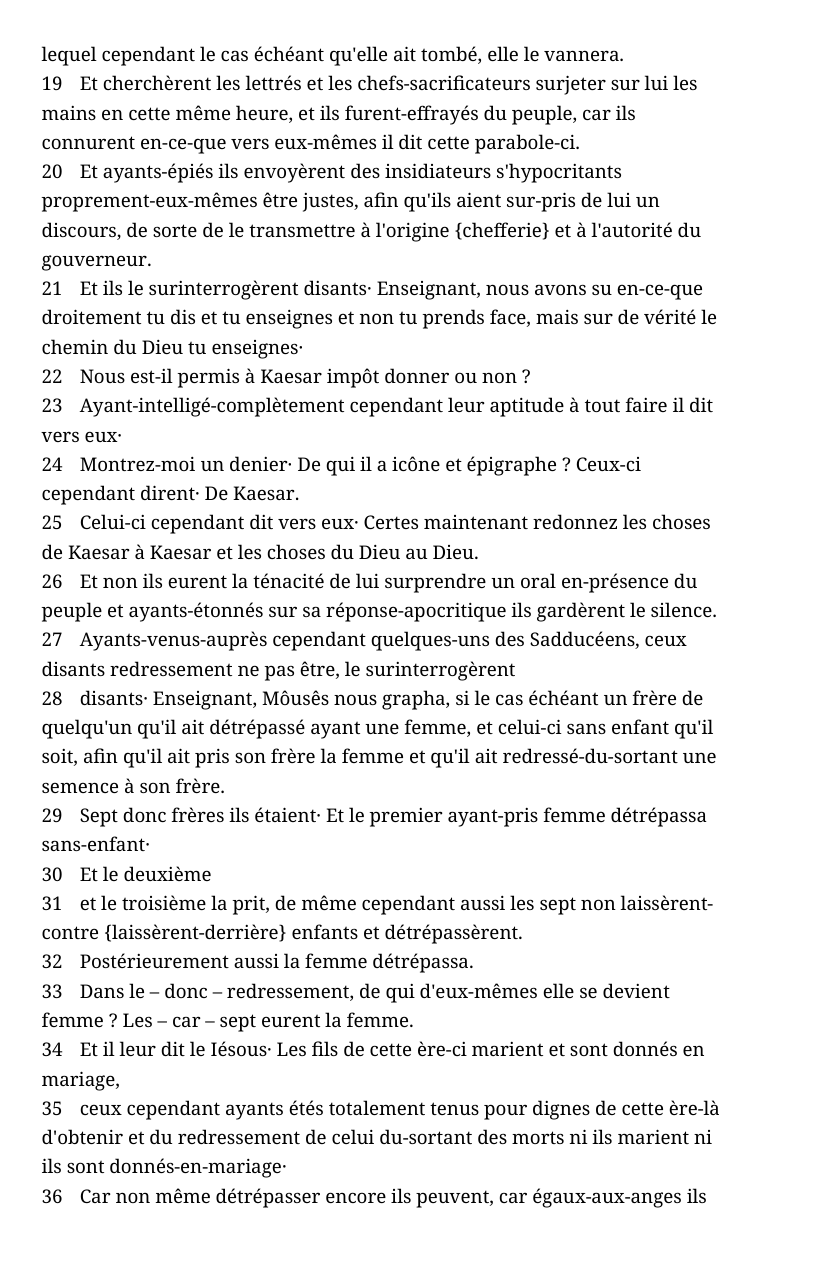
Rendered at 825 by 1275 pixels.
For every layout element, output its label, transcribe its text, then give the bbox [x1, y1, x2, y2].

text lequel cependant le cas échéant qu'elle ait tombé, elle le vannera. 19 Et cherchèrent les lettrés et les chefs-sacrificateurs surjeter sur lui les mains en cette même heure, et ils furent-effrayés du peuple, car ils connurent en-ce-que vers eux-mêmes il dit cette parabole-ci. 20 Et ayants-épiés ils envoyèrent des insidiateurs s'hypocritants proprement-eux-mêmes être justes, afin qu'ils aient sur-pris de lui un discours, de sorte de le transmettre à l'origine {chefferie} et à l'autorité du gouverneur. 21 Et ils le surinterrogèrent disants· Enseignant, nous avons su en-ce-que droitement tu dis et tu enseignes et non tu prends face, mais sur de vérité le chemin du Dieu tu enseignes· 22 Nous est-il permis à Kaesar impôt donner ou non ? 23 Ayant-intelligé-complètement cependant leur aptitude à tout faire il dit vers eux· 24 Montrez-moi un denier· De qui il a icône et épigraphe ? Ceux-ci cependant dirent· De Kaesar. 25 Celui-ci cependant dit vers eux· Certes maintenant redonnez les choses de Kaesar à Kaesar et les choses du Dieu au Dieu. 26 Et non ils eurent la ténacité de lui surprendre un oral en-présence du peuple et ayants-étonnés sur sa réponse-apocritique ils gardèrent le silence. 27 Ayants-venus-auprès cependant quelques-uns des Sadducéens, ceux disants redressement ne pas être, le surinterrogèrent 28 disants· Enseignant, Môusês nous grapha, si le cas échéant un frère de quelqu'un qu'il ait détrépassé ayant une femme, et celui-ci sans enfant qu'il soit, afin qu'il ait pris son frère la femme et qu'il ait redressé-du-sortant une semence à son frère. 29 Sept donc frères ils étaient· Et le premier ayant-pris femme détrépassa sans-enfant· 30 Et le deuxième 31 et le troisième la prit, de même cependant aussi les sept non laissèrent-contre {laissèrent-derrière} enfants et détrépassèrent. 32 Postérieurement aussi la femme détrépassa. 33 Dans le – donc – redressement, de qui d'eux-mêmes elle se devient femme ? Les – car – sept eurent la femme. 34 Et il leur dit le Iésous· Les fils de cette ère-ci marient et sont donnés en mariage, 35 ceux cependant ayants étés totalement tenus pour dignes de cette ère-là d'obtenir et du redressement de celui du-sortant des morts ni ils marient ni ils sont donnés-en-mariage· 36 Car non même détrépasser encore ils peuvent, car égaux-aux-anges ils [41, 41, 724, 1208]
